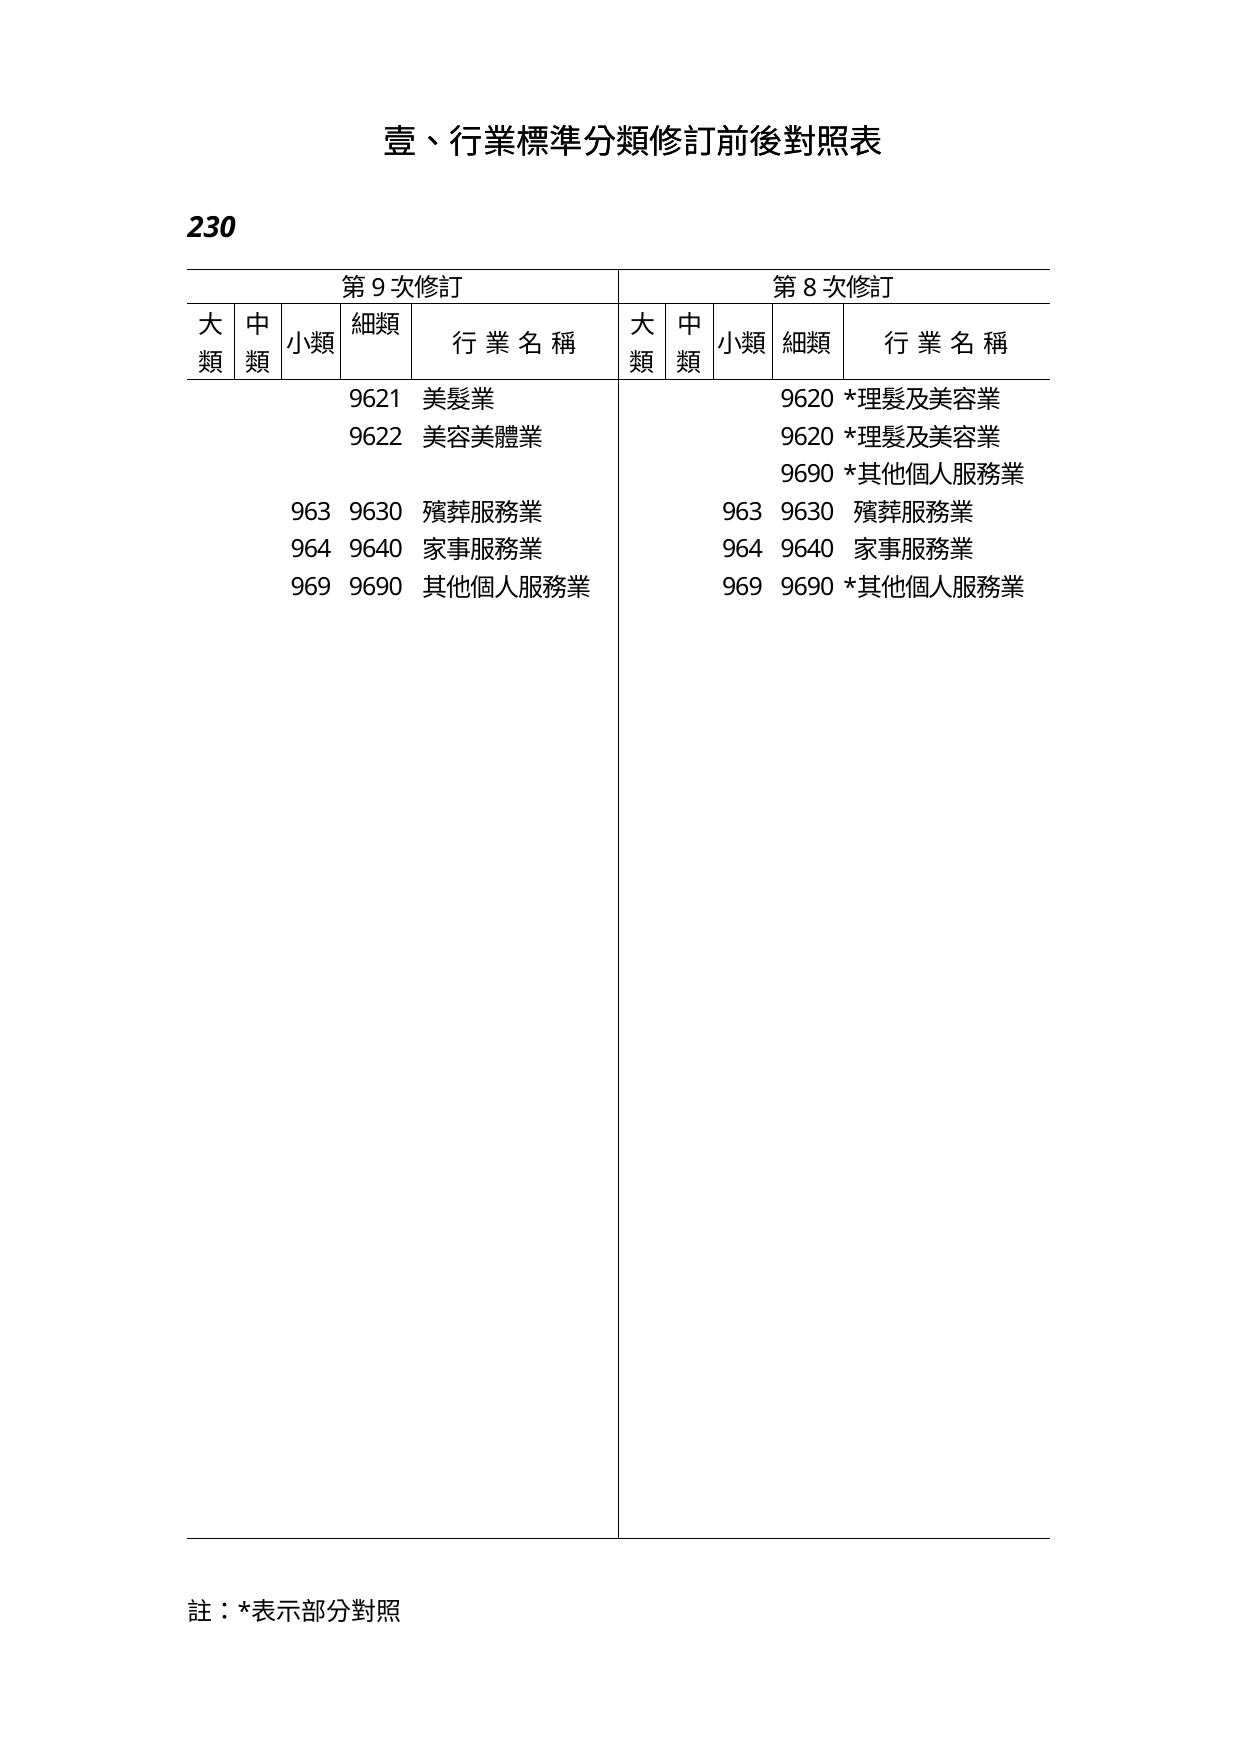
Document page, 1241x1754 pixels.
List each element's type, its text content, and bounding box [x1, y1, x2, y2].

table_cell 中類 [666, 304, 713, 379]
table_cell [843, 779, 1050, 808]
table_cell [187, 1042, 234, 1071]
table_cell [235, 1071, 282, 1100]
table_cell [713, 692, 772, 721]
table_cell [619, 1479, 666, 1508]
table_cell [412, 1275, 618, 1304]
table_cell [713, 1188, 772, 1217]
table_cell [341, 663, 412, 692]
table_cell [341, 692, 412, 721]
table_cell [619, 1188, 666, 1217]
table_cell [412, 1421, 618, 1450]
table_cell [772, 1013, 843, 1042]
table_cell [282, 1129, 341, 1158]
table_cell 9621 [341, 380, 412, 417]
table_cell [282, 867, 341, 896]
table_cell [619, 529, 666, 567]
table_cell [235, 1304, 282, 1333]
table_cell [187, 750, 234, 779]
table_cell [619, 1042, 666, 1071]
table_cell [412, 779, 618, 808]
table_cell [713, 1421, 772, 1450]
table_cell [619, 1509, 666, 1538]
table_cell [713, 1217, 772, 1246]
table_cell [282, 604, 341, 633]
table_cell [235, 1363, 282, 1392]
table_cell [713, 1304, 772, 1333]
table_cell [187, 1129, 234, 1158]
table_cell [412, 634, 618, 663]
table_cell [843, 1421, 1050, 1450]
table_cell 殯葬服務業 [412, 492, 618, 529]
table_cell [619, 1129, 666, 1158]
table_cell [282, 1275, 341, 1304]
table_cell [843, 984, 1050, 1013]
table_cell [341, 838, 412, 867]
table_cell 細類 [773, 304, 843, 379]
table_cell [187, 1304, 234, 1333]
table_cell [412, 454, 618, 492]
table_cell [666, 925, 713, 954]
table_cell [843, 1304, 1050, 1333]
table_cell [282, 925, 341, 954]
table_cell [619, 1304, 666, 1333]
table_cell [666, 1421, 713, 1450]
table_cell *理髮及美容業 [843, 417, 1050, 454]
table_cell [713, 604, 772, 633]
table_cell [772, 925, 843, 954]
table_cell [282, 779, 341, 808]
table_cell [713, 1275, 772, 1304]
table_cell [235, 1188, 282, 1217]
table_cell [713, 779, 772, 808]
table_cell [341, 1392, 412, 1421]
table_cell [282, 1450, 341, 1479]
table_cell 9640 [341, 529, 412, 567]
table_cell [772, 896, 843, 925]
table_cell [772, 1071, 843, 1100]
table_cell [187, 492, 234, 529]
table_cell [282, 1188, 341, 1217]
table_cell [412, 838, 618, 867]
table_cell [341, 1479, 412, 1508]
table_cell [666, 380, 713, 417]
table_cell [282, 1479, 341, 1508]
table_cell [341, 896, 412, 925]
table_cell [187, 1100, 234, 1129]
table_cell [713, 954, 772, 983]
table_cell 9630 [341, 492, 412, 529]
table_cell [282, 896, 341, 925]
table_cell [235, 1275, 282, 1304]
table_cell [282, 1159, 341, 1188]
table_cell [666, 1188, 713, 1217]
table_cell [341, 1246, 412, 1275]
table_cell [772, 1334, 843, 1363]
table_cell [282, 1304, 341, 1333]
table_cell [282, 1100, 341, 1129]
table_cell [341, 867, 412, 896]
table_cell [235, 1479, 282, 1508]
table_cell [341, 1129, 412, 1158]
table_cell [843, 1363, 1050, 1392]
table_cell [772, 634, 843, 663]
table_cell [619, 984, 666, 1013]
table_cell [843, 1509, 1050, 1538]
table_cell [412, 1509, 618, 1538]
table_cell [341, 604, 412, 633]
table_cell [843, 838, 1050, 867]
table_cell [282, 692, 341, 721]
table_cell [235, 750, 282, 779]
table_cell [843, 1129, 1050, 1158]
table_cell [619, 1246, 666, 1275]
table_cell [843, 1392, 1050, 1421]
table_cell 9622 [341, 417, 412, 454]
table_cell [235, 1013, 282, 1042]
table_cell [341, 634, 412, 663]
table_cell [341, 721, 412, 750]
table_cell [713, 984, 772, 1013]
table_cell [235, 1042, 282, 1071]
table_cell 9630 [772, 492, 843, 529]
table_cell [619, 750, 666, 779]
table_cell [282, 380, 341, 417]
table_cell [843, 1217, 1050, 1246]
table_cell [187, 567, 234, 604]
table_cell [843, 1100, 1050, 1129]
table_cell [282, 1013, 341, 1042]
table_cell [772, 779, 843, 808]
table_cell [772, 1392, 843, 1421]
table_cell [772, 954, 843, 983]
table_cell [713, 1129, 772, 1158]
table_cell [187, 417, 234, 454]
table_cell [619, 1071, 666, 1100]
table_cell [666, 1479, 713, 1508]
table_cell [187, 1217, 234, 1246]
table_cell [666, 721, 713, 750]
table_cell [235, 1100, 282, 1129]
table_cell [666, 1363, 713, 1392]
table_cell [282, 954, 341, 983]
table_cell [713, 663, 772, 692]
table_cell [713, 1450, 772, 1479]
table_cell [235, 721, 282, 750]
table_cell [666, 1450, 713, 1479]
table_cell [619, 838, 666, 867]
table_cell [843, 1159, 1050, 1188]
table_cell [187, 1275, 234, 1304]
table_cell [187, 1159, 234, 1188]
table_cell [666, 984, 713, 1013]
table_cell 家事服務業 [412, 529, 618, 567]
table_cell 殯葬服務業 [843, 492, 1050, 529]
table_cell [619, 1275, 666, 1304]
table_cell 9690 [341, 567, 412, 604]
table_cell [412, 1246, 618, 1275]
table_cell [619, 1217, 666, 1246]
table_cell [187, 1071, 234, 1100]
table_cell [713, 925, 772, 954]
table_cell [713, 417, 772, 454]
table_cell [187, 1479, 234, 1508]
table_cell [341, 1509, 412, 1538]
table_cell [713, 380, 772, 417]
table_cell [235, 692, 282, 721]
table_cell [713, 896, 772, 925]
table_cell [341, 1188, 412, 1217]
table_cell [666, 1159, 713, 1188]
table_cell [341, 1334, 412, 1363]
table_cell 大類 [619, 304, 665, 379]
table_cell [713, 1042, 772, 1071]
table_cell [666, 529, 713, 567]
table_cell [713, 1509, 772, 1538]
table_cell [843, 1246, 1050, 1275]
table_cell [282, 417, 341, 454]
table_cell [619, 380, 666, 417]
table_cell 美容美體業 [412, 417, 618, 454]
table_cell [772, 1246, 843, 1275]
table_cell [235, 838, 282, 867]
table_cell [412, 692, 618, 721]
table_cell [235, 954, 282, 983]
table_cell [843, 925, 1050, 954]
table_cell [843, 809, 1050, 838]
table_cell [235, 454, 282, 492]
table_cell [187, 454, 234, 492]
table_cell [772, 1479, 843, 1508]
table_cell [619, 634, 666, 663]
table_cell [619, 867, 666, 896]
table_cell *理髮及美容業 [843, 380, 1050, 417]
table_cell [843, 1479, 1050, 1508]
table_cell [666, 750, 713, 779]
table_cell [713, 1159, 772, 1188]
table_cell [187, 1334, 234, 1363]
table_cell [713, 1071, 772, 1100]
table_cell [412, 1129, 618, 1158]
table_cell [341, 1013, 412, 1042]
table_cell [666, 1013, 713, 1042]
table_cell [235, 567, 282, 604]
table_cell [666, 954, 713, 983]
table_cell [772, 721, 843, 750]
table_cell [666, 896, 713, 925]
table_cell [235, 634, 282, 663]
table_cell [843, 1188, 1050, 1217]
table_cell [619, 1159, 666, 1188]
table_cell [341, 984, 412, 1013]
table_cell [619, 1334, 666, 1363]
table_cell [713, 1100, 772, 1129]
table_cell [235, 1334, 282, 1363]
table_cell [843, 1042, 1050, 1071]
table_header 第8次修訂 [619, 270, 1050, 303]
table_cell [235, 925, 282, 954]
table_cell [235, 604, 282, 633]
table_cell [772, 1275, 843, 1304]
table_cell [187, 604, 234, 633]
table_cell [412, 1392, 618, 1421]
table_cell [619, 417, 666, 454]
table_cell [412, 663, 618, 692]
table_cell [282, 1217, 341, 1246]
table_cell [619, 925, 666, 954]
table_cell [666, 567, 713, 604]
table_cell [666, 1509, 713, 1538]
table_cell [619, 1013, 666, 1042]
table_cell 9690 [772, 454, 843, 492]
table_cell [187, 721, 234, 750]
table_cell [412, 1217, 618, 1246]
table_cell [772, 1363, 843, 1392]
table_cell [666, 604, 713, 633]
table_cell [341, 954, 412, 983]
table_cell [666, 634, 713, 663]
table_cell 行 業 名 稱 [412, 304, 618, 379]
table_cell [619, 692, 666, 721]
table_cell [235, 1159, 282, 1188]
table_cell [772, 1304, 843, 1333]
table_cell [282, 838, 341, 867]
table_cell [235, 1217, 282, 1246]
table_cell [187, 529, 234, 567]
table_cell [412, 1450, 618, 1479]
table_cell 行 業 名 稱 [844, 304, 1050, 379]
table_cell [282, 1042, 341, 1071]
table_cell [412, 954, 618, 983]
table_cell [412, 1100, 618, 1129]
table_cell [843, 1450, 1050, 1479]
table_cell [187, 925, 234, 954]
table_cell [713, 1334, 772, 1363]
table_cell [843, 896, 1050, 925]
table_cell [235, 380, 282, 417]
table_cell [666, 417, 713, 454]
table_cell [666, 838, 713, 867]
table_cell 小類 [714, 304, 772, 379]
table_cell [412, 896, 618, 925]
table_cell 969 [713, 567, 772, 604]
table_cell *其他個人服務業 [843, 567, 1050, 604]
table_cell [666, 779, 713, 808]
table_cell [282, 1392, 341, 1421]
table_cell [282, 1071, 341, 1100]
table_cell [619, 1421, 666, 1450]
table_cell [772, 1450, 843, 1479]
table_cell [619, 1100, 666, 1129]
table_cell [282, 984, 341, 1013]
table_cell [772, 984, 843, 1013]
table_cell [772, 1159, 843, 1188]
table_cell [666, 1100, 713, 1129]
table_cell [666, 1042, 713, 1071]
table_cell [187, 1421, 234, 1450]
table_cell [666, 867, 713, 896]
table_cell [235, 529, 282, 567]
table_cell [341, 750, 412, 779]
table_cell [619, 492, 666, 529]
table_cell [412, 1042, 618, 1071]
table_cell [772, 1217, 843, 1246]
table_cell [341, 1450, 412, 1479]
table_cell 美髮業 [412, 380, 618, 417]
table_cell [713, 721, 772, 750]
table_cell [235, 1392, 282, 1421]
table_cell [619, 896, 666, 925]
table_cell [713, 634, 772, 663]
table_cell [713, 838, 772, 867]
table_cell 中類 [235, 304, 281, 379]
table_cell 其他個人服務業 [412, 567, 618, 604]
table_cell [187, 984, 234, 1013]
table_cell [713, 1246, 772, 1275]
table_cell [843, 692, 1050, 721]
table_cell [619, 663, 666, 692]
table_cell [619, 779, 666, 808]
table_cell [666, 1246, 713, 1275]
table_cell [341, 1275, 412, 1304]
table_cell [341, 1304, 412, 1333]
table_cell [412, 867, 618, 896]
table_cell [282, 1421, 341, 1450]
table_cell [843, 1334, 1050, 1363]
table_cell [772, 1188, 843, 1217]
table_cell 963 [282, 492, 341, 529]
table_cell [412, 1334, 618, 1363]
table_cell [619, 1363, 666, 1392]
table_cell [772, 1042, 843, 1071]
table_cell [235, 809, 282, 838]
table_cell 964 [282, 529, 341, 567]
table_cell [666, 1217, 713, 1246]
table_cell [843, 750, 1050, 779]
table_cell [235, 1246, 282, 1275]
table_cell [772, 809, 843, 838]
table_cell [412, 721, 618, 750]
table_cell [187, 1392, 234, 1421]
table_cell [772, 663, 843, 692]
table_cell [412, 809, 618, 838]
table_cell [235, 1421, 282, 1450]
table_cell [772, 867, 843, 896]
table_cell [187, 1450, 234, 1479]
table_header 第9次修訂 [187, 270, 618, 303]
table_cell [619, 721, 666, 750]
table_cell [341, 1217, 412, 1246]
table_cell [412, 925, 618, 954]
table_cell [772, 750, 843, 779]
table_cell 969 [282, 567, 341, 604]
table_cell [282, 454, 341, 492]
table_cell 964 [713, 529, 772, 567]
table_cell [235, 984, 282, 1013]
table_cell [235, 867, 282, 896]
table_cell [412, 1188, 618, 1217]
table_cell [187, 380, 234, 417]
table_cell [282, 634, 341, 663]
table_cell [341, 925, 412, 954]
table_cell [772, 838, 843, 867]
table_cell [282, 1246, 341, 1275]
table_cell [341, 1421, 412, 1450]
table_cell [412, 1071, 618, 1100]
table_cell [666, 454, 713, 492]
table_cell [666, 692, 713, 721]
table_cell [772, 604, 843, 633]
table_cell [772, 1509, 843, 1538]
table_cell [412, 1479, 618, 1508]
table_cell [843, 663, 1050, 692]
table_cell 小類 [282, 304, 340, 379]
table_cell [713, 1392, 772, 1421]
table_cell [235, 1450, 282, 1479]
table_cell [713, 809, 772, 838]
table_cell [187, 779, 234, 808]
table_cell [619, 567, 666, 604]
table_cell [666, 1334, 713, 1363]
table_cell 9640 [772, 529, 843, 567]
table_cell [772, 1421, 843, 1450]
table_cell [187, 1509, 234, 1538]
table_cell [282, 750, 341, 779]
table_cell [619, 604, 666, 633]
table_cell [713, 454, 772, 492]
table_cell [341, 1042, 412, 1071]
table_cell [282, 1363, 341, 1392]
table_cell [619, 454, 666, 492]
table_cell [843, 954, 1050, 983]
table_cell [187, 838, 234, 867]
table_cell [619, 1450, 666, 1479]
table_cell [235, 417, 282, 454]
table_cell [666, 1129, 713, 1158]
table_cell [341, 779, 412, 808]
table_cell [187, 692, 234, 721]
table_cell [713, 750, 772, 779]
table_cell [341, 1100, 412, 1129]
table_cell [187, 1363, 234, 1392]
table_cell [187, 809, 234, 838]
table_cell [843, 604, 1050, 633]
table_cell [713, 867, 772, 896]
table_cell [187, 867, 234, 896]
table_cell *其他個人服務業 [843, 454, 1050, 492]
table_cell [843, 1275, 1050, 1304]
table_cell [235, 663, 282, 692]
table_cell [412, 1013, 618, 1042]
table_cell 9620 [772, 417, 843, 454]
table_cell [341, 1071, 412, 1100]
table_cell [843, 1071, 1050, 1100]
table_cell 大類 [187, 304, 234, 379]
table_cell [619, 954, 666, 983]
table_cell [187, 954, 234, 983]
table_cell [843, 1013, 1050, 1042]
table_cell [666, 1275, 713, 1304]
table_cell [187, 896, 234, 925]
table_cell [713, 1479, 772, 1508]
table_cell [772, 692, 843, 721]
table_cell [341, 809, 412, 838]
table_cell [666, 1304, 713, 1333]
table_cell [235, 1509, 282, 1538]
table_cell [235, 1129, 282, 1158]
table_cell [412, 1304, 618, 1333]
table_cell [282, 721, 341, 750]
table_cell [666, 1392, 713, 1421]
table_cell [412, 1159, 618, 1188]
table_cell [282, 1334, 341, 1363]
table_cell [235, 779, 282, 808]
table_cell [282, 809, 341, 838]
table_cell [666, 492, 713, 529]
table_cell [619, 809, 666, 838]
table_cell [772, 1129, 843, 1158]
table_cell [187, 1246, 234, 1275]
table_cell 細類 [341, 304, 411, 379]
table_cell [666, 1071, 713, 1100]
table_cell [843, 634, 1050, 663]
table_cell [666, 663, 713, 692]
table_cell [772, 1100, 843, 1129]
table_cell [666, 809, 713, 838]
table_cell [187, 1188, 234, 1217]
table_cell [341, 1159, 412, 1188]
table_cell [412, 984, 618, 1013]
table_cell [713, 1013, 772, 1042]
table_cell [412, 1363, 618, 1392]
table_cell [341, 454, 412, 492]
table_cell [619, 1392, 666, 1421]
table_cell 9690 [772, 567, 843, 604]
table_cell 家事服務業 [843, 529, 1050, 567]
table_cell [235, 492, 282, 529]
table_cell [412, 750, 618, 779]
table_cell [341, 1363, 412, 1392]
table_cell [282, 1509, 341, 1538]
table_cell [187, 634, 234, 663]
table_cell [235, 896, 282, 925]
table_cell [843, 867, 1050, 896]
table_cell [282, 663, 341, 692]
table_cell 963 [713, 492, 772, 529]
table_cell [187, 1013, 234, 1042]
table_cell [843, 721, 1050, 750]
table_cell 9620 [772, 380, 843, 417]
table_cell [187, 663, 234, 692]
table_cell [713, 1363, 772, 1392]
table_cell [412, 604, 618, 633]
